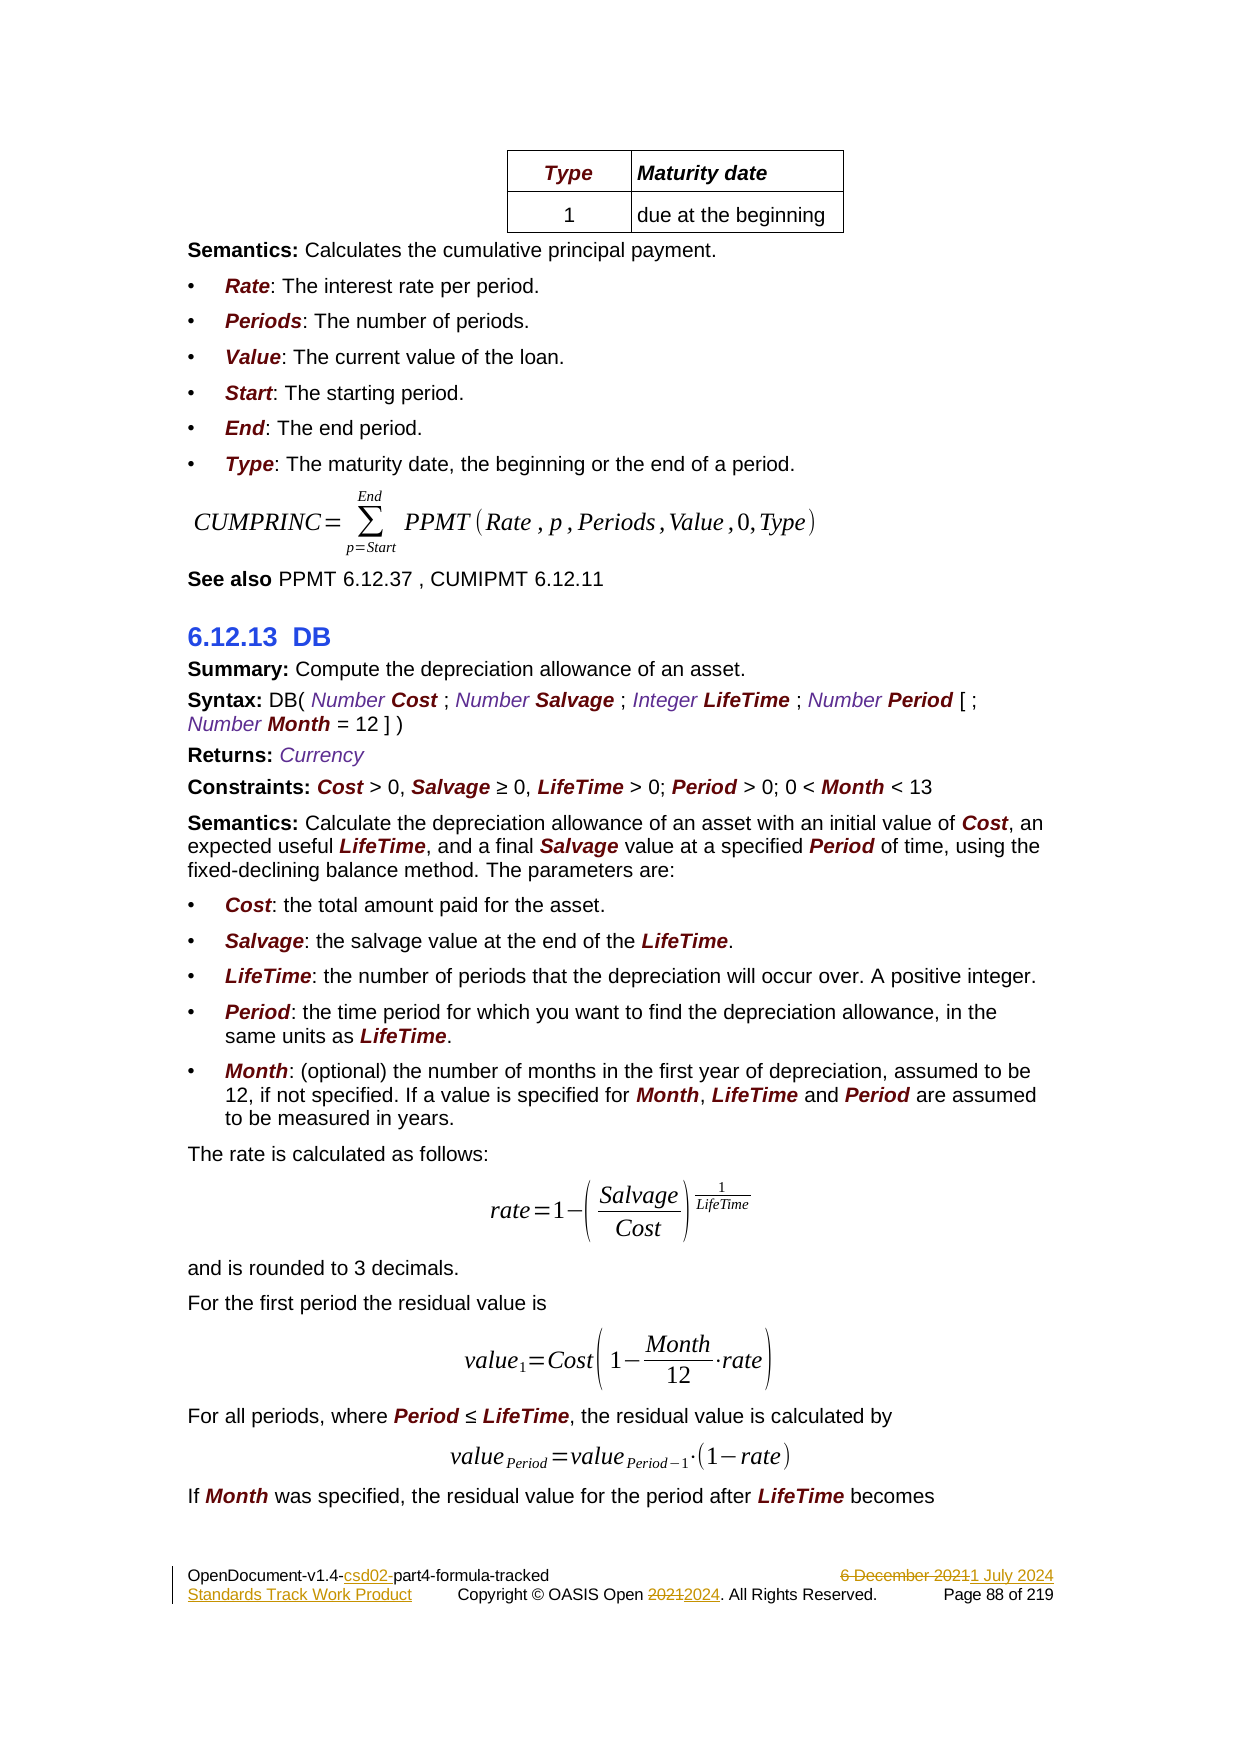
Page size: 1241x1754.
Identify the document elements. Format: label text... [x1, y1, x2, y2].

text Constraints: Cost > 0, Salvage ≥ 0, LifeTime > 0; Period > 0; 0 < Month < 13 [187, 775, 1053, 799]
table_cell due at the beginning [632, 192, 843, 232]
text For all periods, where Period ≤ LifeTime, the residual value is calculated by [187, 1405, 1053, 1428]
list Rate: The interest rate per period. [187, 274, 1053, 298]
table_cell 1 [508, 192, 631, 232]
list Periods: The number of periods. [187, 310, 1053, 333]
text Semantics: Calculate the depreciation allowance of an asset with an initial value of Cost, an expected useful LifeTime, and a final Salvage value at a specified Period of time, using the fixed-declining balance method. The parameters are: [187, 811, 1053, 882]
text Returns: Currency [187, 744, 1053, 767]
text For the first period the residual value is [187, 1292, 1053, 1315]
table_header Type [508, 151, 631, 191]
text The rate is calculated as follows: [187, 1142, 1053, 1166]
list LifeTime: the number of periods that the depreciation will occur over. A positive integer. [187, 965, 1053, 988]
subtitle DB [187, 622, 1053, 652]
list Type: The maturity date, the beginning or the end of a period. [187, 452, 1053, 476]
list Salvage: the salvage value at the end of the LifeTime. [187, 929, 1053, 953]
text If Month was specified, the residual value for the period after LifeTime becomes [187, 1484, 1053, 1508]
text Syntax: DB( Number Cost ; Number Salvage ; Integer LifeTime ; Number Period [ ; Number Month = 12 ] ) [187, 689, 1053, 736]
list End: The end period. [187, 417, 1053, 440]
list Value: The current value of the loan. [187, 345, 1053, 369]
list Cost: the total amount paid for the asset. [187, 894, 1053, 917]
text Semantics: Calculates the cumulative principal payment. [187, 238, 1053, 262]
text Summary: Compute the depreciation allowance of an asset. [187, 658, 1053, 681]
list Period: the time period for which you want to find the depreciation allowance, in the same units as LifeTime. [187, 1001, 1053, 1048]
table_header Maturity date [632, 151, 843, 191]
text and is rounded to 3 decimals. [187, 1256, 1053, 1279]
list Start: The starting period. [187, 381, 1053, 404]
list Month: (optional) the number of months in the first year of depreciation, assumed to be 12, if not specified. If a value is specified for Month, LifeTime and Period are assumed to be measured in years. [187, 1060, 1053, 1130]
text See also PPMT 6.12.37 , CUMIPMT 6.12.11 [187, 567, 1053, 591]
